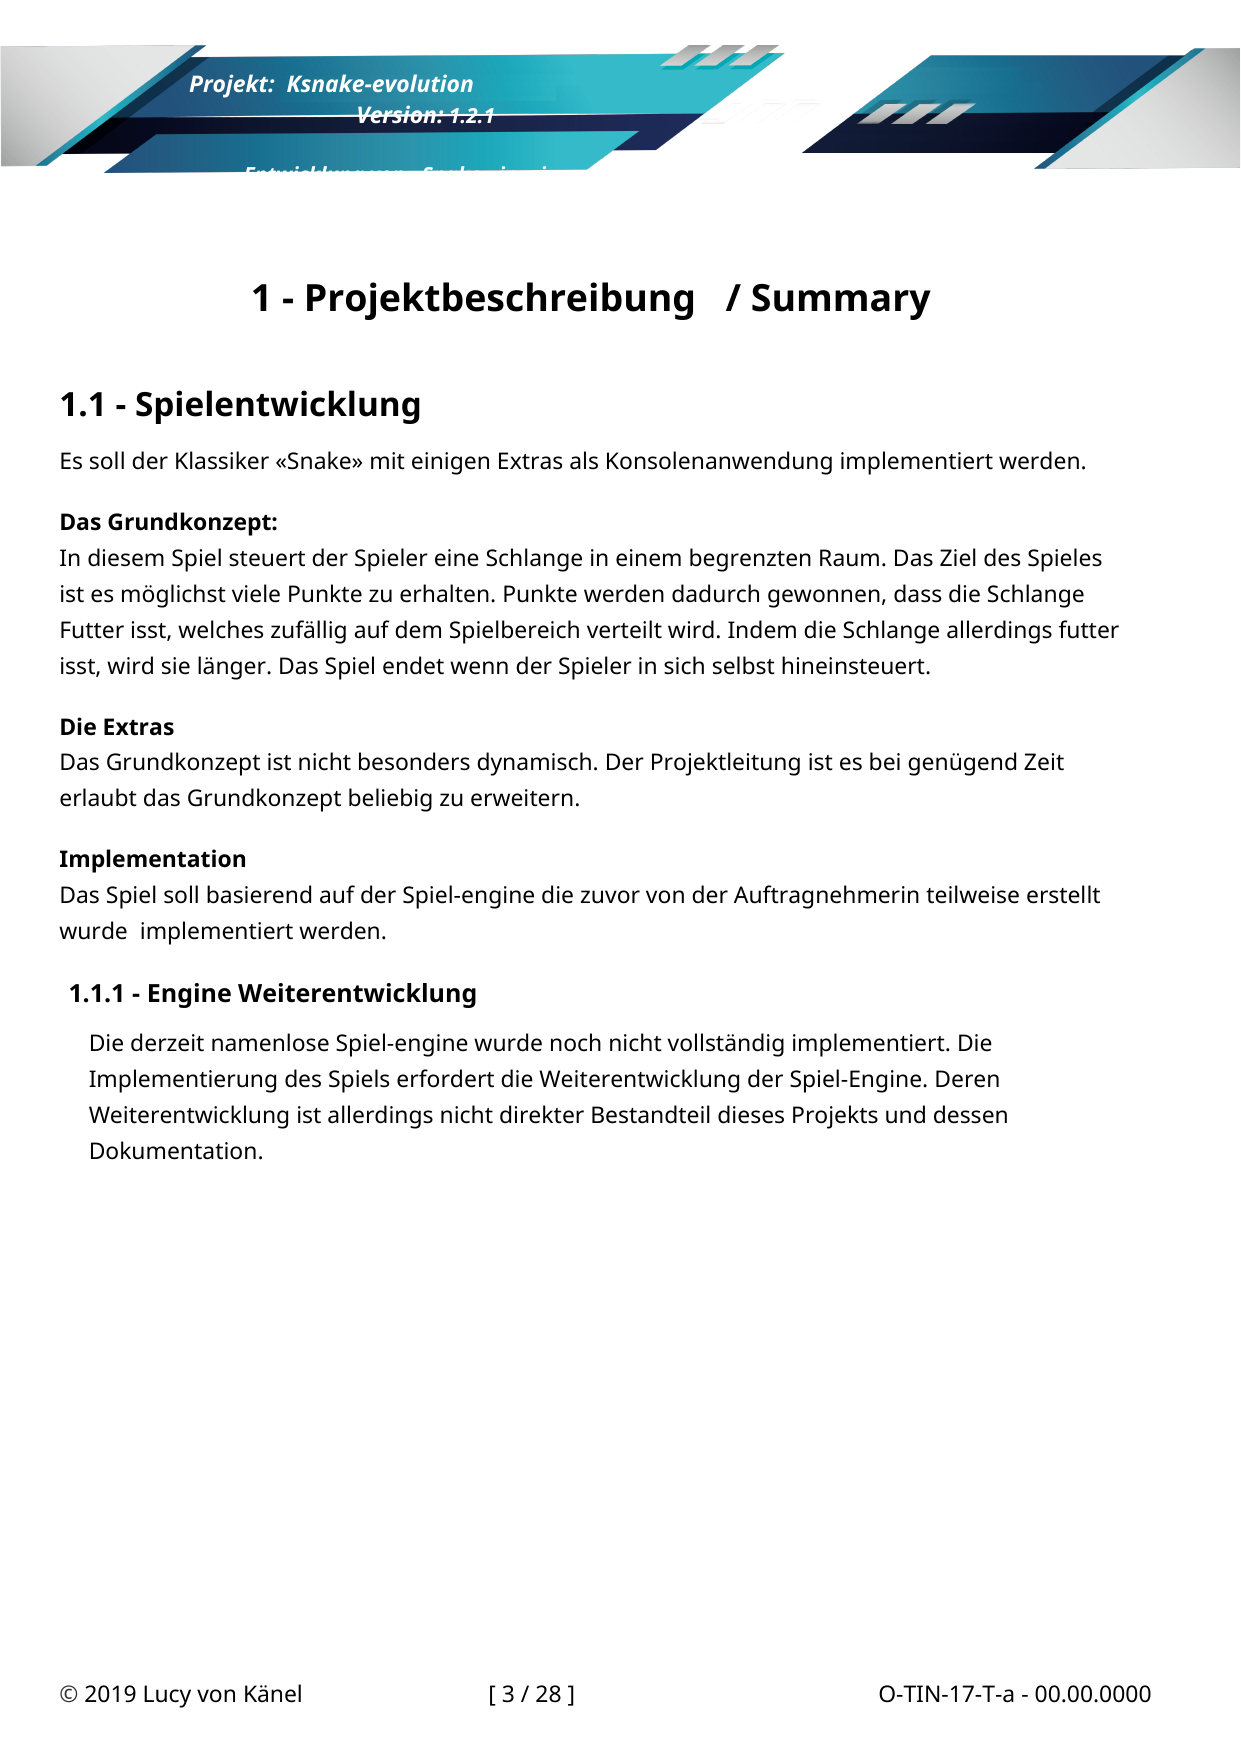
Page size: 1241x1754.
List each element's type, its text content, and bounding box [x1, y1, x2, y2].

text Implementation Das Spiel soll basierend auf der Spiel-engine die zuvor von der Auftragnehmerin teilweise erstellt wurde implementiert werden. [59, 843, 1122, 946]
text Die derzeit namenlose Spiel-engine wurde noch nicht vollständig implementiert. Die Implementierung des Spiels erfordert die Weiterentwicklung der Spiel-Engine. Deren Weiterentwicklung ist allerdings nicht direkter Bestandteil dieses Projekts und dessen Dokumentation. [88, 1027, 1122, 1166]
text Das Grundkonzept: In diesem Spiel steuert der Spieler eine Schlange in einem begrenzten Raum. Das Ziel des Spieles ist es möglichst viele Punkte zu erhalten. Punkte werden dadurch gewonnen, dass die Schlange Futter isst, welches zufällig auf dem Spielbereich verteilt wird. Indem die Schlange allerdings futter isst, wird sie länger. Das Spiel endet wenn der Spieler in sich selbst hineinsteuert. [59, 506, 1122, 681]
subtitle Engine Weiterentwicklung [59, 976, 1122, 1010]
subtitle Spielentwicklung [59, 381, 1122, 426]
picture [0, 38, 1241, 176]
text Es soll der Klassiker «Snake» mit einigen Extras als Konsolenanwendung implementiert werden. [59, 445, 1122, 476]
subtitle Projektbeschreibung / Summary [59, 272, 1122, 323]
text Die Extras Das Grundkonzept ist nicht besonders dynamisch. Der Projektleitung ist es bei genügend Zeit erlaubt das Grundkonzept beliebig zu erweitern. [59, 710, 1122, 813]
